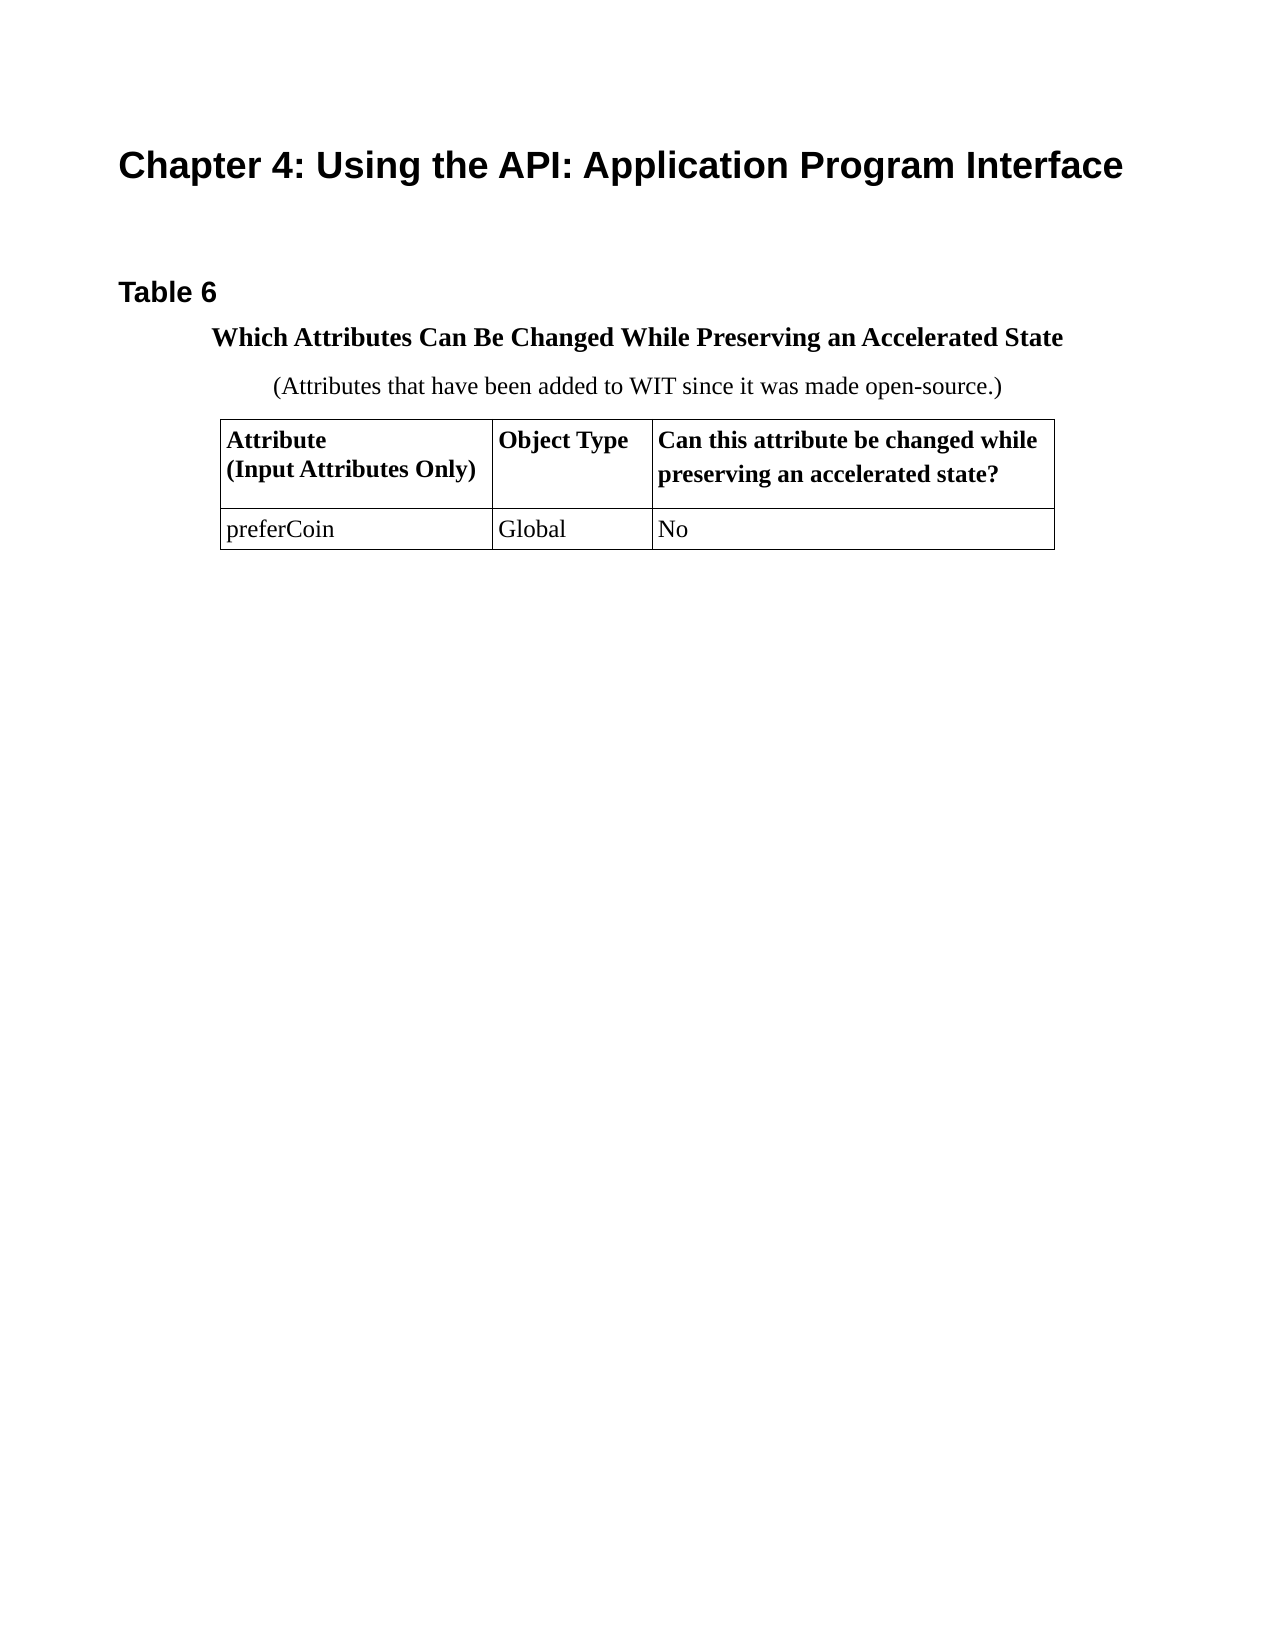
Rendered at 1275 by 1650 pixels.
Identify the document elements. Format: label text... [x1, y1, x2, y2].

table_header Can this attribute be changed while preserving an accelerated state? [653, 420, 1054, 508]
table_header Object Type [493, 420, 652, 508]
table_cell No [653, 509, 1054, 549]
table_header Attribute (Input Attributes Only) [221, 420, 492, 508]
table_cell preferCoin [221, 509, 492, 549]
text (Attributes that have been added to WIT since it was made open-source.) [118, 371, 1157, 400]
text Which Attributes Can Be Changed While Preserving an Accelerated State [118, 321, 1157, 352]
subtitle Table 6 [118, 275, 1157, 308]
table_cell Global [493, 509, 652, 549]
subtitle Chapter 4: Using the API: Application Program Interface [118, 143, 1157, 187]
